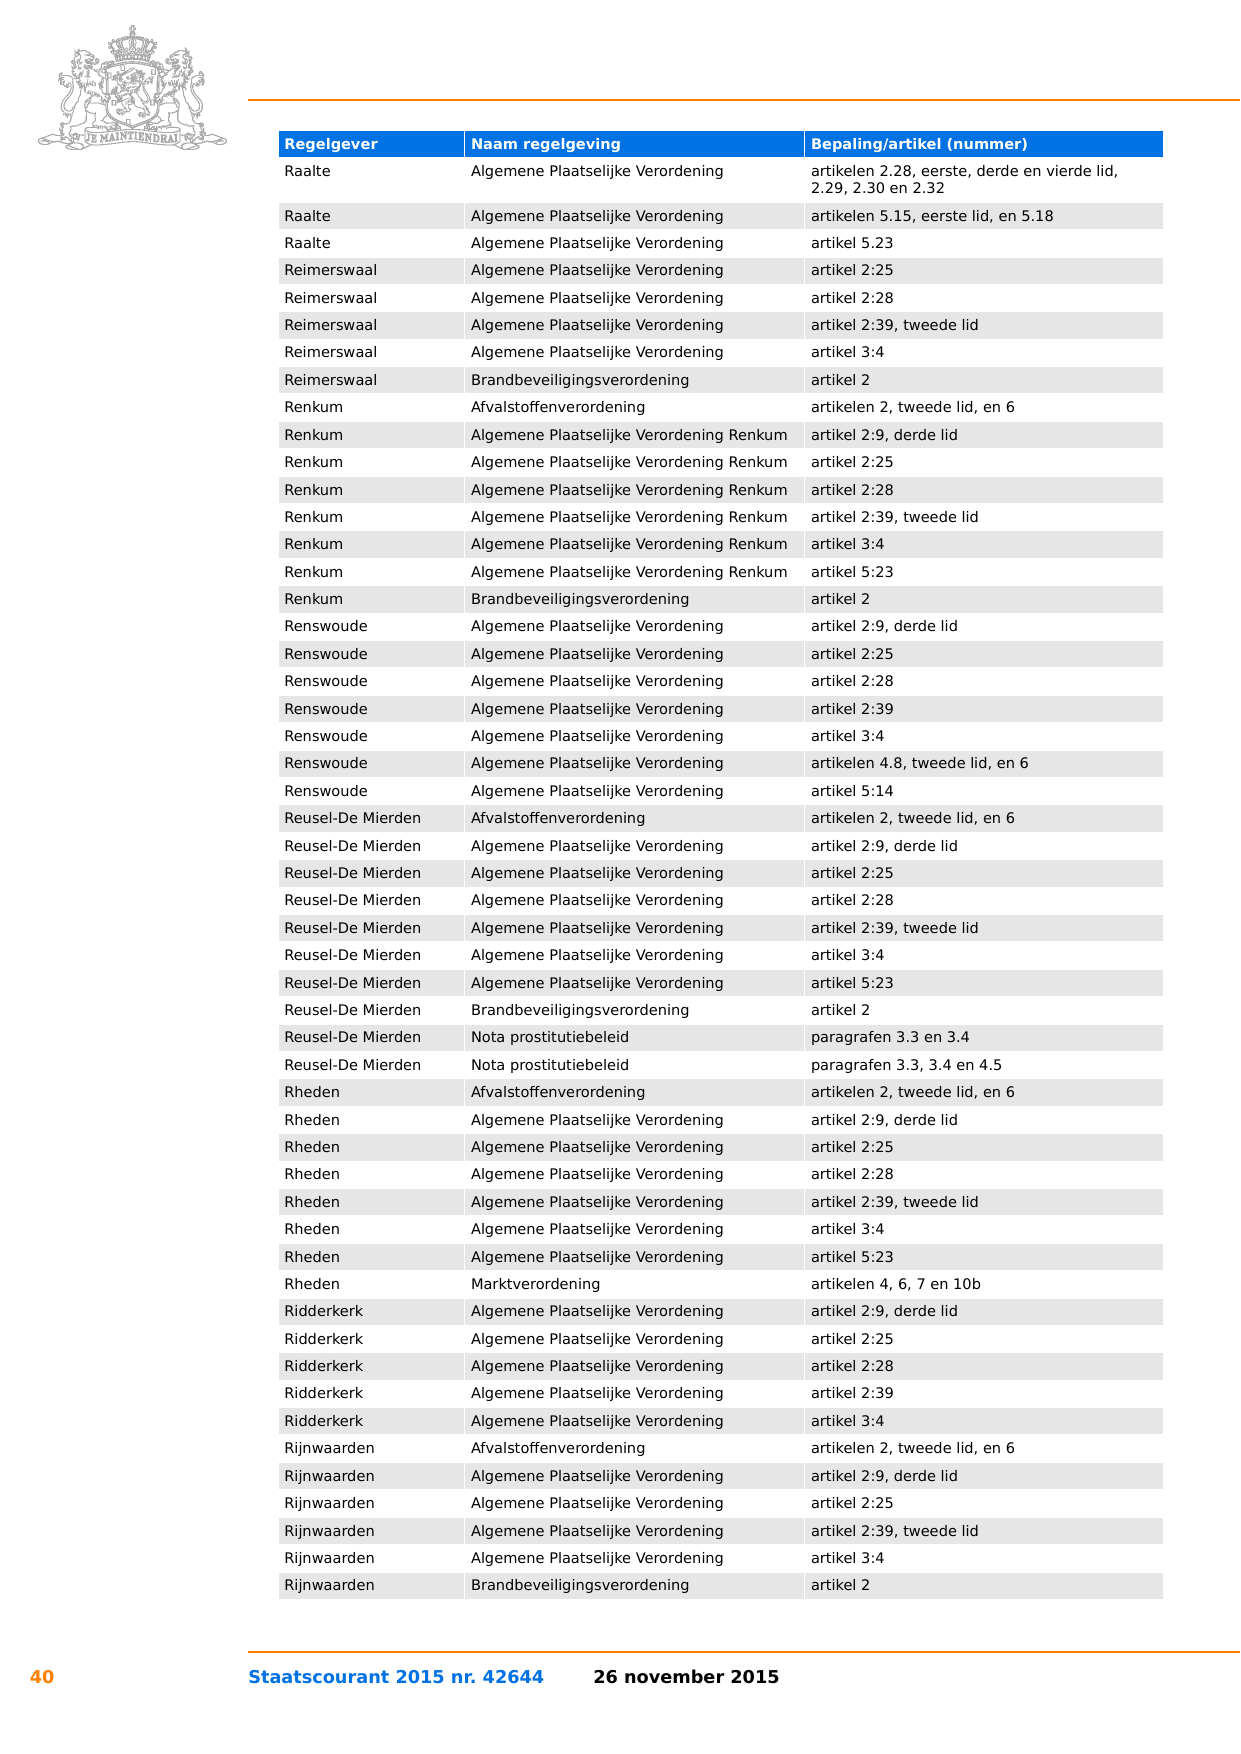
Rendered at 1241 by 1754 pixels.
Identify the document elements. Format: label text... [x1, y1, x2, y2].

table_cell Rheden [279, 1271, 464, 1297]
table_cell artikelen 4, 6, 7 en 10b [805, 1271, 1163, 1297]
table_cell Renswoude [279, 778, 464, 804]
table_header Naam regelgeving [465, 131, 804, 157]
table_cell artikel 3:4 [805, 1545, 1163, 1571]
table_cell Algemene Plaatselijke Verordening [465, 1408, 804, 1434]
table_cell Nota prostitutiebeleid [465, 1052, 804, 1078]
table_cell Algemene Plaatselijke Verordening [465, 1299, 804, 1325]
table_cell Nota prostitutiebeleid [465, 1025, 804, 1051]
table_cell paragrafen 3.3, 3.4 en 4.5 [805, 1052, 1163, 1078]
table_cell Brandbeveiligingsverordening [465, 367, 804, 393]
picture [38, 25, 227, 150]
table_cell artikel 5:23 [805, 1244, 1163, 1270]
table_cell Algemene Plaatselijke Verordening [465, 915, 804, 941]
table_cell artikel 5.23 [805, 230, 1163, 256]
table_cell Rijnwaarden [279, 1573, 464, 1599]
table_cell artikelen 5.15, eerste lid, en 5.18 [805, 203, 1163, 229]
table_cell artikel 2:9, derde lid [805, 422, 1163, 448]
table_cell Algemene Plaatselijke Verordening [465, 696, 804, 722]
table_cell Algemene Plaatselijke Verordening Renkum [465, 504, 804, 530]
table_cell Algemene Plaatselijke Verordening [465, 1353, 804, 1380]
table_cell Reimerswaal [279, 285, 464, 311]
table_cell Ridderkerk [279, 1381, 464, 1407]
table_cell Algemene Plaatselijke Verordening [465, 1244, 804, 1270]
table_cell artikel 2 [805, 997, 1163, 1023]
table_cell Algemene Plaatselijke Verordening [465, 312, 804, 339]
table_cell Algemene Plaatselijke Verordening Renkum [465, 559, 804, 585]
table_cell artikel 3:4 [805, 1216, 1163, 1243]
table_cell Algemene Plaatselijke Verordening Renkum [465, 422, 804, 448]
table_cell Brandbeveiligingsverordening [465, 1573, 804, 1599]
table_cell Algemene Plaatselijke Verordening [465, 1134, 804, 1161]
table_cell artikelen 2, tweede lid, en 6 [805, 1079, 1163, 1106]
table_cell Afvalstoffenverordening [465, 395, 804, 421]
table_cell Algemene Plaatselijke Verordening [465, 258, 804, 284]
table_cell Reimerswaal [279, 258, 464, 284]
table_cell Algemene Plaatselijke Verordening [465, 888, 804, 914]
table_cell artikel 2:28 [805, 669, 1163, 695]
table_cell artikel 2:9, derde lid [805, 1107, 1163, 1133]
table_cell Renswoude [279, 614, 464, 640]
table_cell artikel 2:39 [805, 696, 1163, 722]
table_cell Rijnwaarden [279, 1518, 464, 1544]
table_cell Renswoude [279, 751, 464, 777]
table_cell artikel 2:28 [805, 1162, 1163, 1188]
table_cell Reusel-De Mierden [279, 915, 464, 941]
table_cell artikel 3:4 [805, 531, 1163, 558]
table_cell Rheden [279, 1079, 464, 1106]
table_cell Algemene Plaatselijke Verordening [465, 1381, 804, 1407]
table_cell Algemene Plaatselijke Verordening [465, 285, 804, 311]
table_cell Reusel-De Mierden [279, 888, 464, 914]
table_cell Marktverordening [465, 1271, 804, 1297]
table_cell Algemene Plaatselijke Verordening [465, 860, 804, 887]
table_cell artikel 2 [805, 586, 1163, 613]
table_cell Algemene Plaatselijke Verordening [465, 203, 804, 229]
table_cell Algemene Plaatselijke Verordening [465, 1463, 804, 1489]
table_cell Rheden [279, 1162, 464, 1188]
table_cell Algemene Plaatselijke Verordening [465, 340, 804, 366]
table_cell artikel 2:39, tweede lid [805, 915, 1163, 941]
table_cell Afvalstoffenverordening [465, 805, 804, 832]
table_cell Algemene Plaatselijke Verordening [465, 943, 804, 969]
table_cell artikelen 2, tweede lid, en 6 [805, 1436, 1163, 1462]
table_cell Renkum [279, 504, 464, 530]
table_cell Renkum [279, 531, 464, 558]
table_cell Renkum [279, 477, 464, 503]
table_cell Rheden [279, 1189, 464, 1215]
table_cell Ridderkerk [279, 1353, 464, 1380]
table_cell Algemene Plaatselijke Verordening [465, 1545, 804, 1571]
table_cell Raalte [279, 158, 464, 202]
table_cell Rijnwaarden [279, 1436, 464, 1462]
table_cell Reusel-De Mierden [279, 860, 464, 887]
table_cell Reusel-De Mierden [279, 805, 464, 832]
table_cell Rheden [279, 1244, 464, 1270]
table_cell Renkum [279, 559, 464, 585]
table_cell artikel 2 [805, 1573, 1163, 1599]
table_cell artikel 2:25 [805, 1490, 1163, 1517]
table_cell Algemene Plaatselijke Verordening [465, 1490, 804, 1517]
table_cell Algemene Plaatselijke Verordening [465, 1189, 804, 1215]
table_cell artikel 2:39, tweede lid [805, 504, 1163, 530]
table_cell Algemene Plaatselijke Verordening [465, 970, 804, 996]
table_cell Raalte [279, 230, 464, 256]
table_cell artikel 2:25 [805, 641, 1163, 667]
table_cell Raalte [279, 203, 464, 229]
table_cell artikel 2:39, tweede lid [805, 312, 1163, 339]
table_cell artikel 2 [805, 367, 1163, 393]
table_cell Algemene Plaatselijke Verordening [465, 1216, 804, 1243]
table_cell artikel 2:25 [805, 860, 1163, 887]
table_cell Algemene Plaatselijke Verordening [465, 669, 804, 695]
table_cell Ridderkerk [279, 1408, 464, 1434]
table_cell artikel 2:28 [805, 285, 1163, 311]
table_cell Reusel-De Mierden [279, 1052, 464, 1078]
table_cell Algemene Plaatselijke Verordening [465, 1107, 804, 1133]
table_cell Renswoude [279, 669, 464, 695]
table_cell Reusel-De Mierden [279, 833, 464, 859]
table_cell artikelen 2, tweede lid, en 6 [805, 805, 1163, 832]
table_cell artikel 2:9, derde lid [805, 1299, 1163, 1325]
table_cell Reusel-De Mierden [279, 1025, 464, 1051]
table_cell Algemene Plaatselijke Verordening [465, 833, 804, 859]
table_cell Reusel-De Mierden [279, 997, 464, 1023]
table_cell Algemene Plaatselijke Verordening [465, 751, 804, 777]
table_cell Algemene Plaatselijke Verordening [465, 723, 804, 749]
table_cell Renkum [279, 395, 464, 421]
table_cell artikel 5:23 [805, 970, 1163, 996]
table_header Bepaling/artikel (nummer) [805, 131, 1163, 157]
table_cell Algemene Plaatselijke Verordening [465, 778, 804, 804]
table_cell artikel 2:9, derde lid [805, 833, 1163, 859]
table_cell Rheden [279, 1134, 464, 1161]
table_cell paragrafen 3.3 en 3.4 [805, 1025, 1163, 1051]
table_cell artikel 3:4 [805, 1408, 1163, 1434]
table_cell Algemene Plaatselijke Verordening [465, 1326, 804, 1352]
table_cell Algemene Plaatselijke Verordening [465, 230, 804, 256]
table_cell artikel 5:14 [805, 778, 1163, 804]
table_cell artikel 2:39, tweede lid [805, 1518, 1163, 1544]
table_cell Algemene Plaatselijke Verordening [465, 614, 804, 640]
table_cell Brandbeveiligingsverordening [465, 997, 804, 1023]
table_cell Renswoude [279, 696, 464, 722]
table_cell artikel 2:39, tweede lid [805, 1189, 1163, 1215]
table_cell Algemene Plaatselijke Verordening [465, 641, 804, 667]
table_cell Ridderkerk [279, 1299, 464, 1325]
table_cell artikel 2:28 [805, 477, 1163, 503]
table_cell Rijnwaarden [279, 1545, 464, 1571]
table_cell Reusel-De Mierden [279, 970, 464, 996]
table_cell artikel 2:25 [805, 1134, 1163, 1161]
table_cell Algemene Plaatselijke Verordening Renkum [465, 449, 804, 476]
table_cell Reimerswaal [279, 367, 464, 393]
table_cell Reimerswaal [279, 312, 464, 339]
table_cell Rheden [279, 1216, 464, 1243]
table_cell Renswoude [279, 723, 464, 749]
table_cell Renkum [279, 586, 464, 613]
table_cell artikelen 2.28, eerste, derde en vierde lid, 2.29, 2.30 en 2.32 [805, 158, 1163, 202]
table_cell artikel 2:25 [805, 258, 1163, 284]
table_cell Rheden [279, 1107, 464, 1133]
table_cell Afvalstoffenverordening [465, 1079, 804, 1106]
table_cell Rijnwaarden [279, 1490, 464, 1517]
table_cell Reimerswaal [279, 340, 464, 366]
table_cell artikel 3:4 [805, 943, 1163, 969]
table_cell Algemene Plaatselijke Verordening [465, 1518, 804, 1544]
table_cell Brandbeveiligingsverordening [465, 586, 804, 613]
table_cell artikel 5:23 [805, 559, 1163, 585]
table_cell artikelen 4.8, tweede lid, en 6 [805, 751, 1163, 777]
table_cell artikel 2:28 [805, 888, 1163, 914]
table_cell Rijnwaarden [279, 1463, 464, 1489]
table_cell Renkum [279, 422, 464, 448]
table_cell Algemene Plaatselijke Verordening [465, 1162, 804, 1188]
table_cell artikel 3:4 [805, 723, 1163, 749]
table_cell artikel 3:4 [805, 340, 1163, 366]
table_cell Renkum [279, 449, 464, 476]
table_cell artikel 2:9, derde lid [805, 614, 1163, 640]
table_cell artikelen 2, tweede lid, en 6 [805, 395, 1163, 421]
table_cell Ridderkerk [279, 1326, 464, 1352]
table_cell artikel 2:39 [805, 1381, 1163, 1407]
table_cell Afvalstoffenverordening [465, 1436, 804, 1462]
table_cell Reusel-De Mierden [279, 943, 464, 969]
table_cell Renswoude [279, 641, 464, 667]
table_cell artikel 2:28 [805, 1353, 1163, 1380]
table_cell artikel 2:25 [805, 449, 1163, 476]
table_cell Algemene Plaatselijke Verordening Renkum [465, 477, 804, 503]
table_cell artikel 2:25 [805, 1326, 1163, 1352]
table_cell Algemene Plaatselijke Verordening Renkum [465, 531, 804, 558]
table_cell Algemene Plaatselijke Verordening [465, 158, 804, 202]
table_header Regelgever [279, 131, 464, 157]
table_cell artikel 2:9, derde lid [805, 1463, 1163, 1489]
